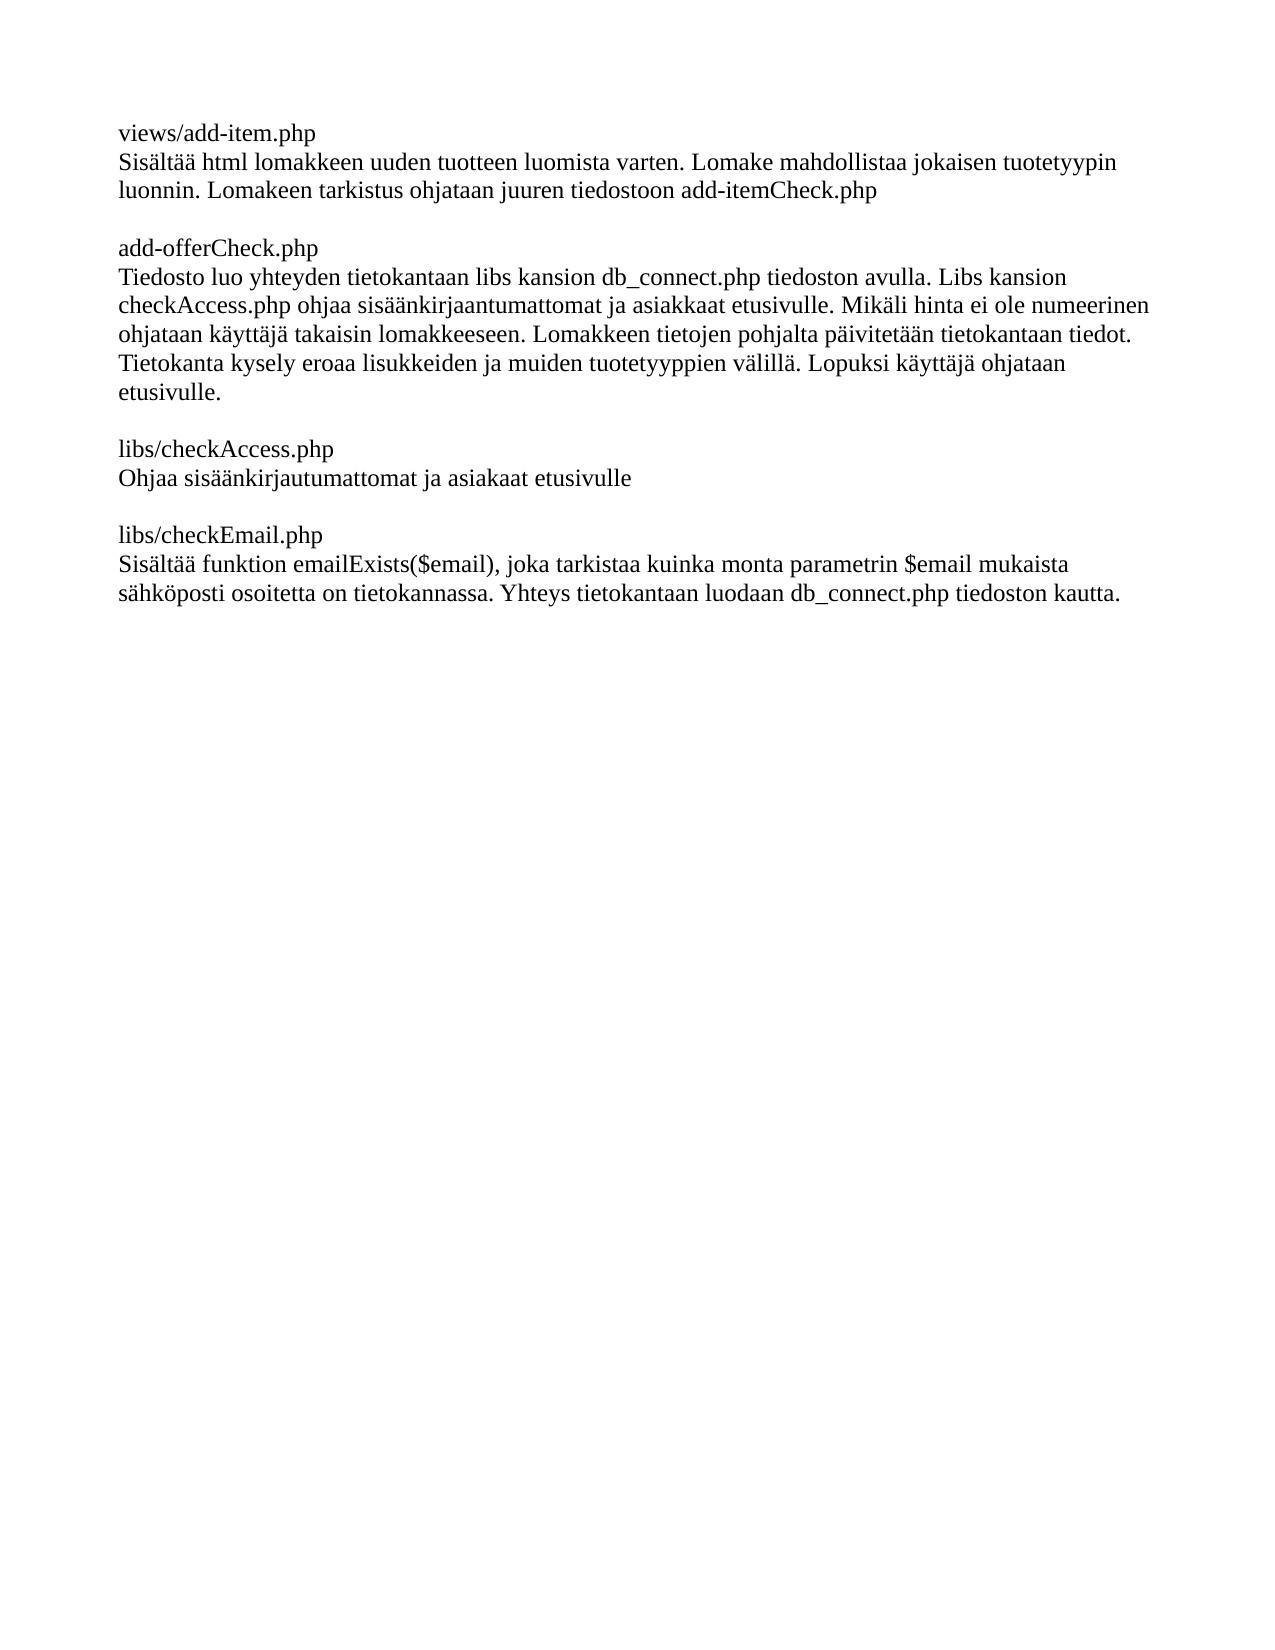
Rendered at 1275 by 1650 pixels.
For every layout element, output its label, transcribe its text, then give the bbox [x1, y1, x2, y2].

text Ohjaa sisäänkirjautumattomat ja asiakaat etusivulle [118, 463, 1157, 492]
text Sisältää html lomakkeen uuden tuotteen luomista varten. Lomake mahdollistaa jokaisen tuotetyypin luonnin. Lomakeen tarkistus ohjataan juuren tiedostoon add-itemCheck.php [118, 147, 1157, 204]
text Tiedosto luo yhteyden tietokantaan libs kansion db_connect.php tiedoston avulla. Libs kansion checkAccess.php ohjaa sisäänkirjaantumattomat ja asiakkaat etusivulle. Mikäli hinta ei ole numeerinen ohjataan käyttäjä takaisin lomakkeeseen. Lomakkeen tietojen pohjalta päivitetään tietokantaan tiedot. Tietokanta kysely eroaa lisukkeiden ja muiden tuotetyyppien välillä. Lopuksi käyttäjä ohjataan etusivulle. [118, 262, 1157, 406]
text add-offerCheck.php [118, 233, 1157, 262]
text libs/checkEmail.php [118, 521, 1157, 549]
text Sisältää funktion emailExists($email), joka tarkistaa kuinka monta parametrin $email mukaista sähköposti osoitetta on tietokannassa. Yhteys tietokantaan luodaan db_connect.php tiedoston kautta. [118, 549, 1157, 607]
text libs/checkAccess.php [118, 434, 1157, 463]
text views/add-item.php [118, 118, 1157, 147]
